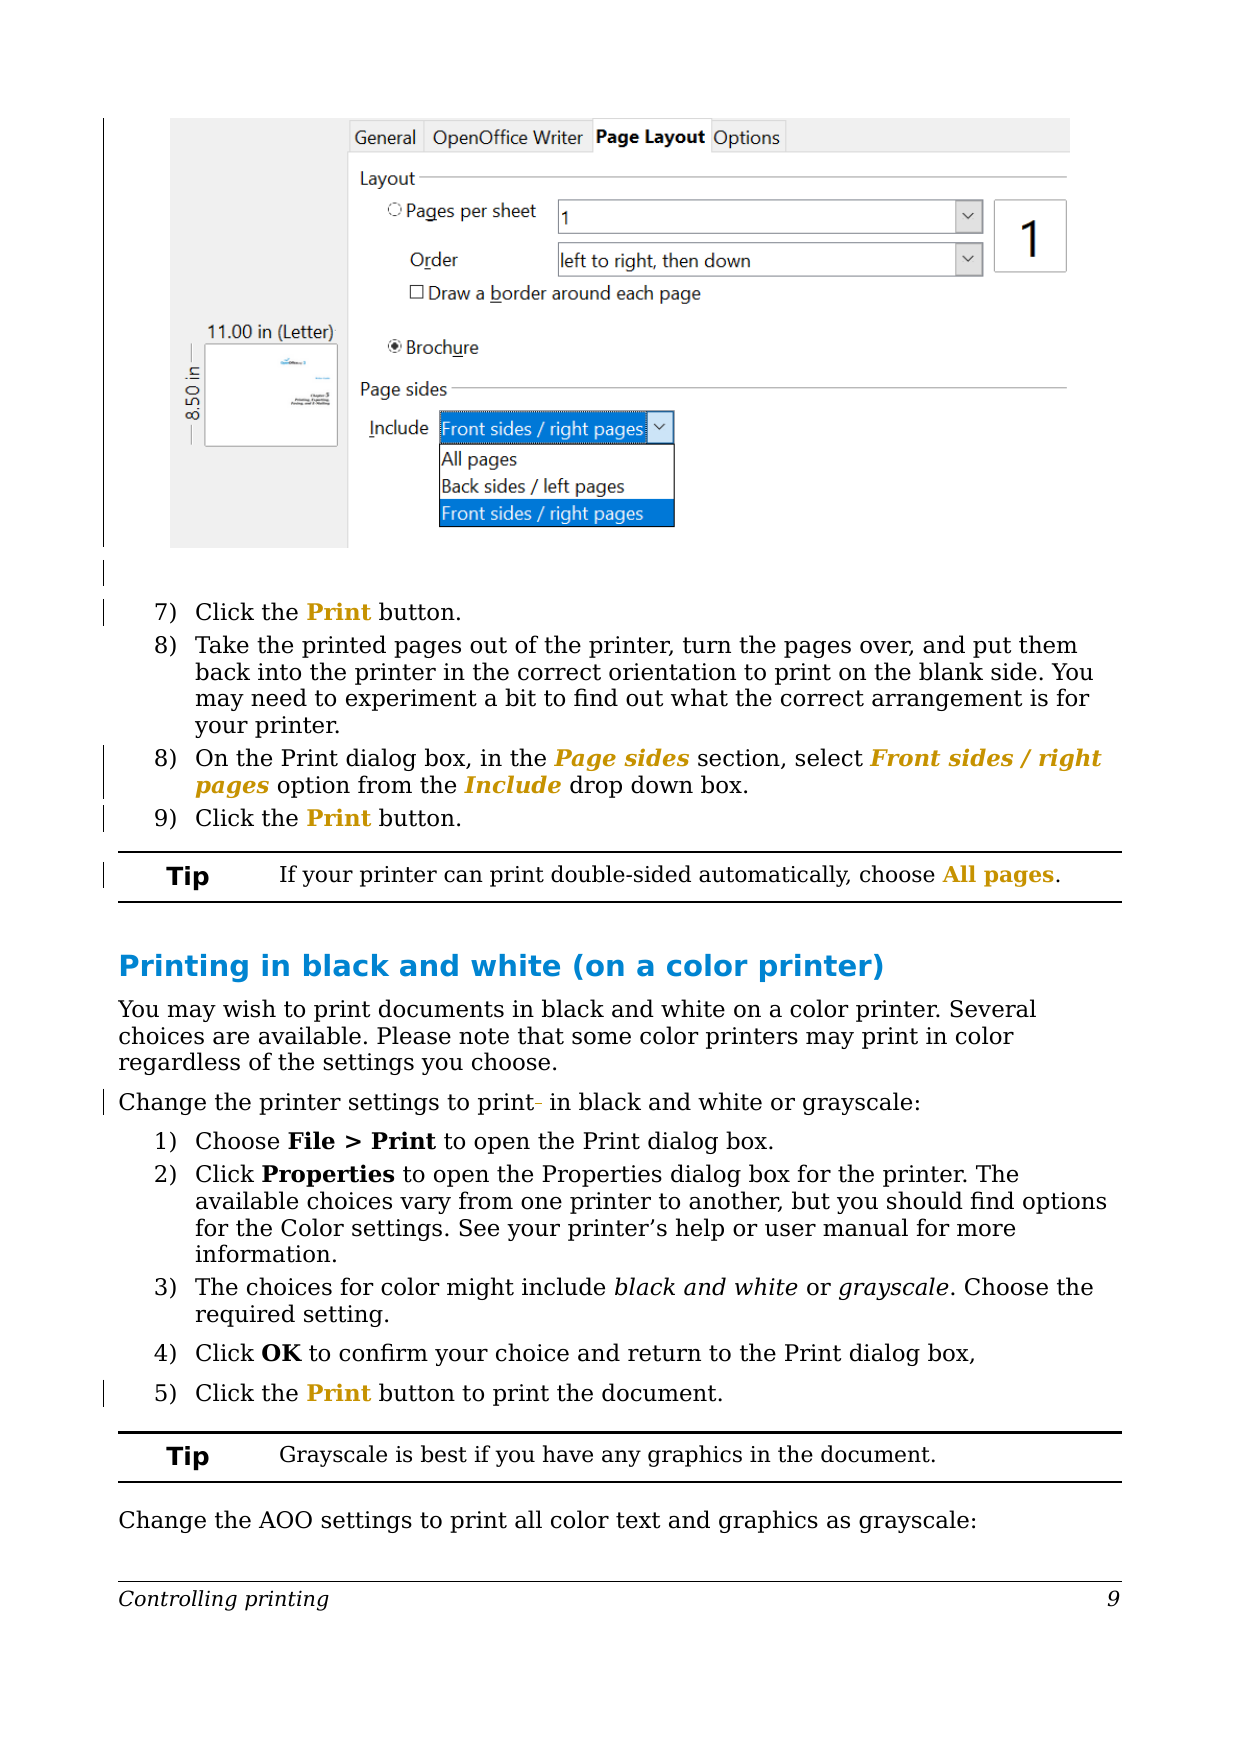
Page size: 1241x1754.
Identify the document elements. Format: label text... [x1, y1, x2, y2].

table_header If your printer can print double-sided automatically, choose All pages. [258, 853, 1122, 901]
list The choices for color might include black and white or grayscale. Choose the required setting. [177, 1274, 1122, 1328]
list Click Properties to open the Properties dialog box for the printer. The available choices vary from one printer to another, but you should find options for the Color settings. See your printer’s help or user manual for more information. [177, 1161, 1122, 1268]
table_header Tip [118, 1434, 257, 1481]
list Click the Print button to print the document. [177, 1379, 1122, 1407]
text Change the AOO settings to print all color text and graphics as grayscale: [118, 1507, 1122, 1534]
text Change the printer settings to print in black and white or grayscale: [118, 1089, 1122, 1115]
picture [170, 118, 1070, 548]
list Click the Print button. [177, 805, 1122, 832]
list Take the printed pages out of the printer, turn the pages over, and put them back into the printer in the correct orientation to print on the blank side. You may need to experiment a bit to find out what the correct arrangement is for your printer. [177, 632, 1122, 739]
list Choose File > Print to open the Print dialog box. [177, 1128, 1122, 1155]
list Click the Print button. [177, 599, 1122, 626]
table_header Grayscale is best if you have any graphics in the document. [258, 1434, 1122, 1481]
table_header Tip [118, 853, 257, 901]
list Click OK to confirm your choice and return to the Print dialog box, [177, 1340, 1122, 1367]
subtitle Printing in black and white (on a color printer) [118, 950, 1122, 984]
list On the Print dialog box, in the Page sides section, select Front sides / right pages option from the Include drop down box. [177, 745, 1122, 799]
text You may wish to print documents in black and white on a color printer. Several choices are available. Please note that some color printers may print in color regardless of the settings you choose. [118, 996, 1122, 1076]
